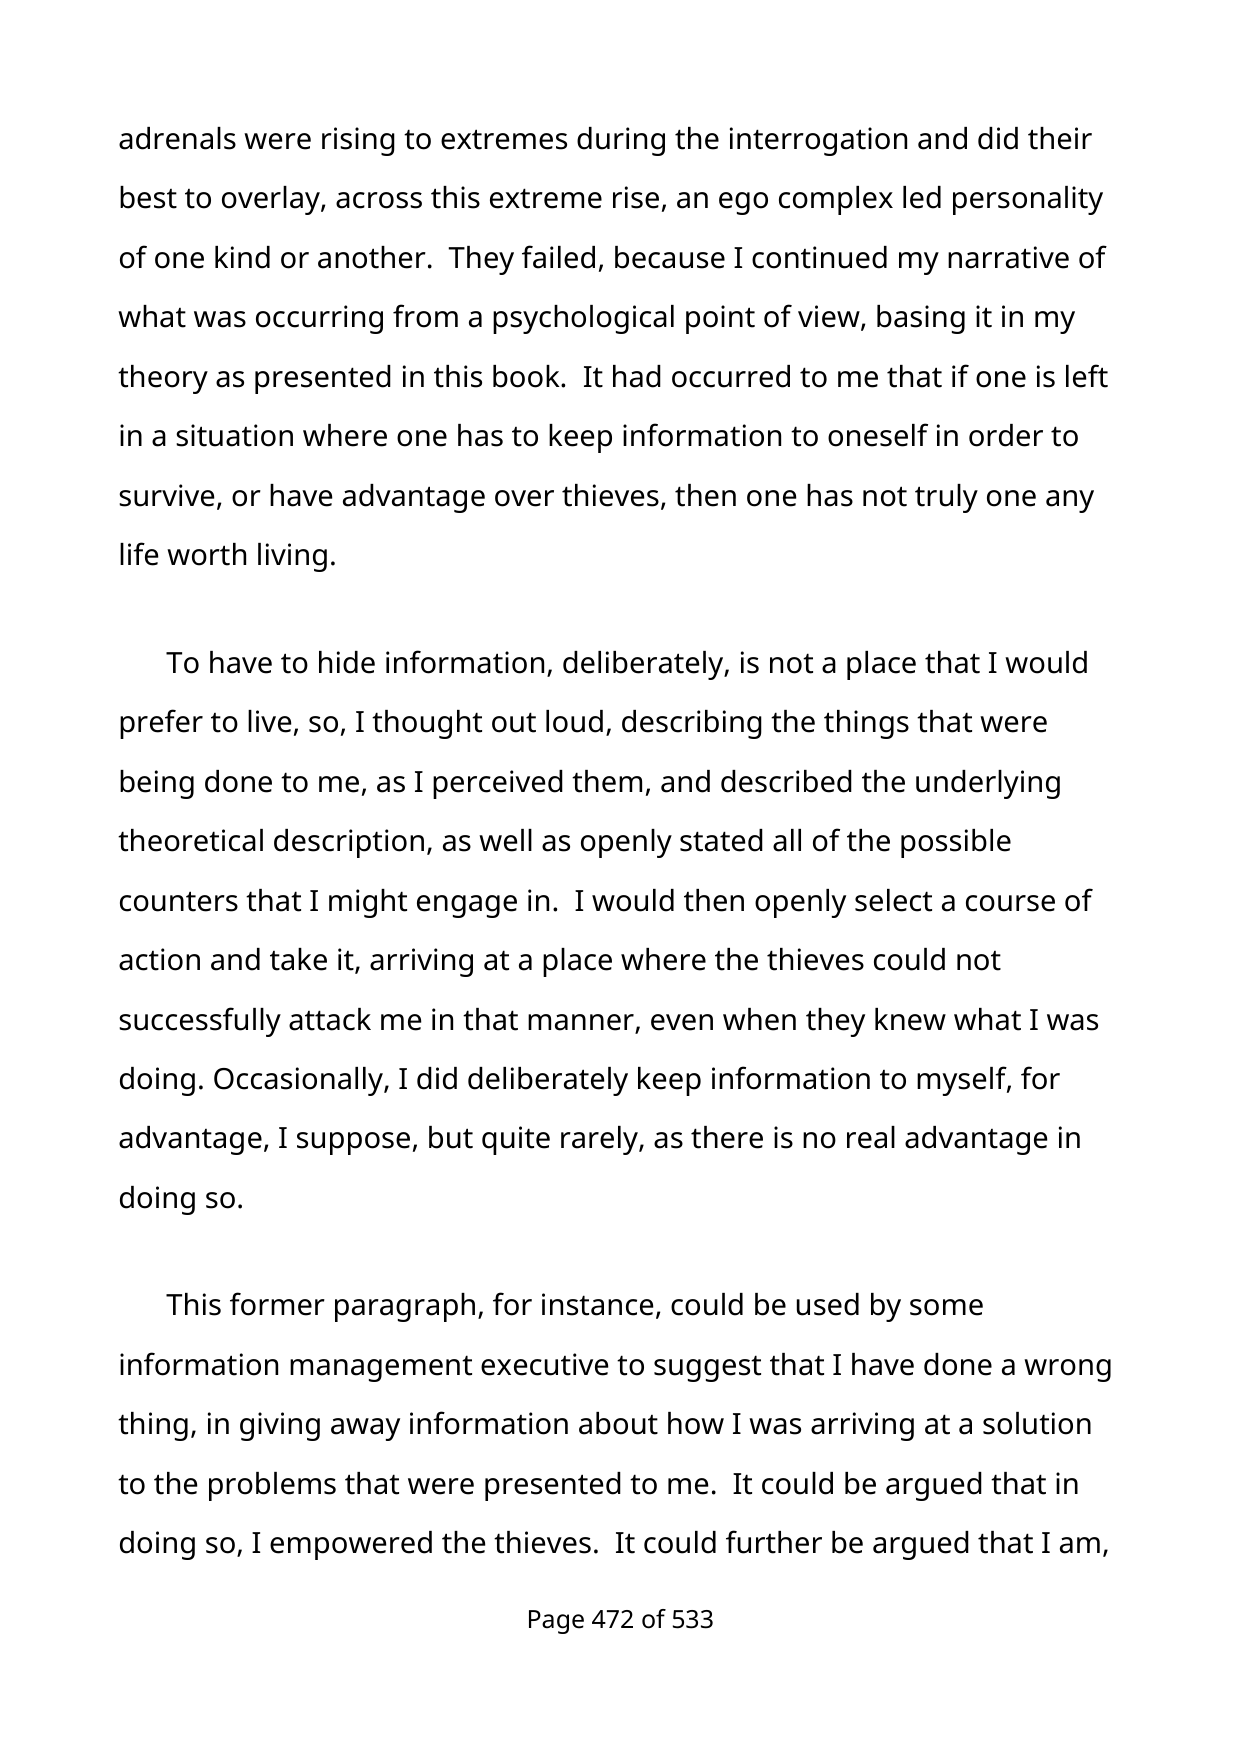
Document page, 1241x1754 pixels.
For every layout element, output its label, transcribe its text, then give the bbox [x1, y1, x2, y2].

text To have to hide information, deliberately, is not a place that I would prefer to live, so, I thought out loud, describing the things that were being done to me, as I perceived them, and described the underlying theoretical description, as well as openly stated all of the possible counters that I might engage in. I would then openly select a course of action and take it, arriving at a place where the thieves could not successfully attack me in that manner, even when they knew what I was doing. Occasionally, I did deliberately keep information to myself, for advantage, I suppose, but quite rarely, as there is no real advantage in doing so. [118, 642, 1122, 1217]
text adrenals were rising to extremes during the interrogation and did their best to overlay, across this extreme rise, an ego complex led personality of one kind or another. They failed, because I continued my narrative of what was occurring from a psychological point of view, basing it in my theory as presented in this book. It had occurred to me that if one is left in a situation where one has to keep information to oneself in order to survive, or have advantage over thieves, then one has not truly one any life worth living. [118, 118, 1122, 574]
text This former paragraph, for instance, could be used by some information management executive to suggest that I have done a wrong thing, in giving away information about how I was arriving at a solution to the problems that were presented to me. It could be argued that in doing so, I empowered the thieves. It could further be argued that I am, [118, 1284, 1122, 1562]
